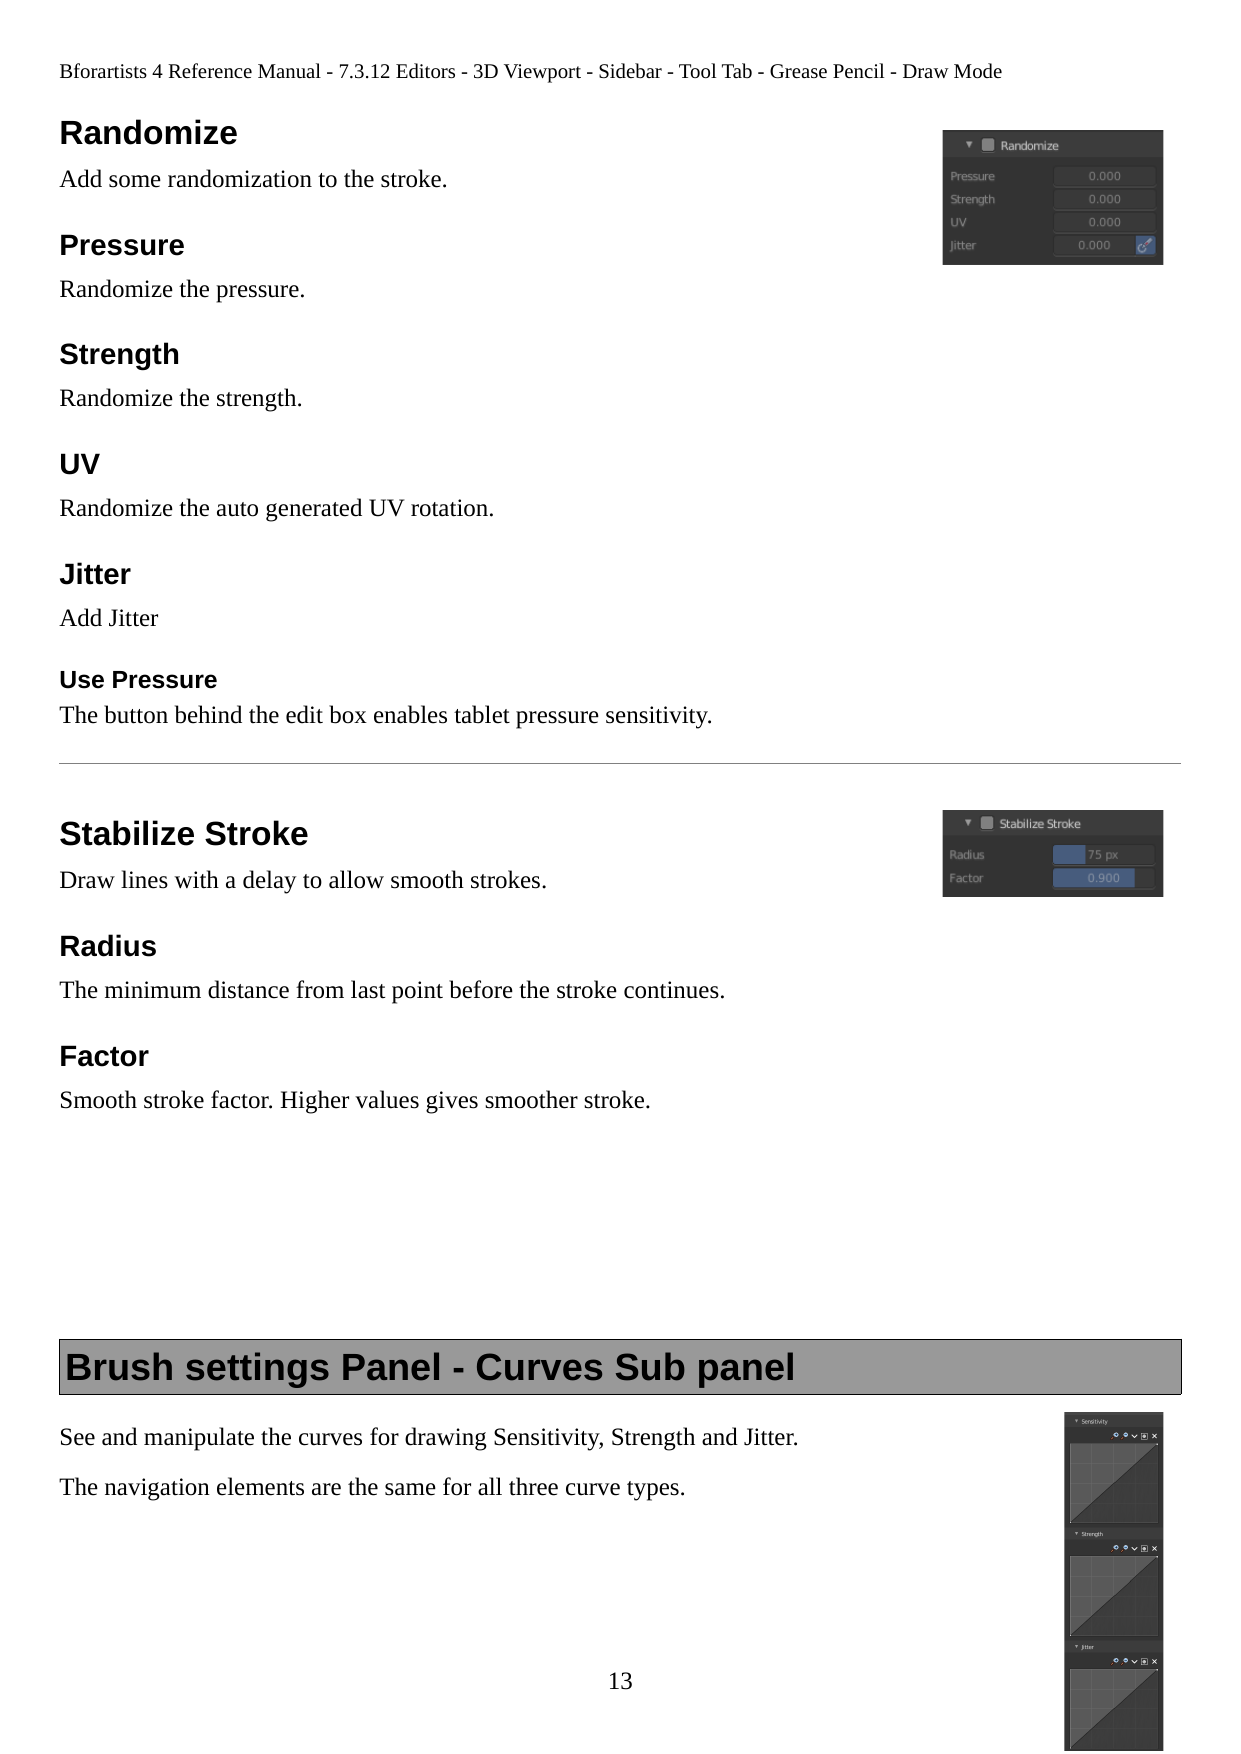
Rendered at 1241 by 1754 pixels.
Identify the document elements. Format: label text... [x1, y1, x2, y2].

text See and manipulate the curves for drawing Sensitivity, Strength and Jitter. [59, 1422, 1064, 1451]
picture [1064, 1412, 1164, 1751]
picture [942, 130, 1164, 265]
subtitle Use Pressure [59, 665, 1181, 693]
subtitle Stabilize Stroke [59, 814, 942, 852]
text Randomize the strength. [59, 383, 1181, 412]
text Add Jitter [59, 603, 1181, 632]
picture [942, 810, 1164, 897]
text Draw lines with a delay to allow smooth strokes. [59, 865, 942, 894]
subtitle UV [59, 447, 1181, 481]
text Randomize the auto generated UV rotation. [59, 493, 1181, 522]
subtitle Strength [59, 337, 1181, 371]
subtitle [1164, 227, 1181, 261]
subtitle Jitter [59, 557, 1181, 591]
subtitle Radius [59, 928, 1181, 962]
text The navigation elements are the same for all three curve types. [59, 1472, 1064, 1500]
subtitle Pressure [59, 227, 942, 261]
text Smooth stroke factor. Higher values gives smoother stroke. [59, 1085, 1181, 1113]
subtitle [1164, 814, 1181, 852]
text The button behind the edit box enables tablet pressure sensitivity. [59, 700, 1181, 728]
subtitle Randomize [59, 113, 1181, 151]
subtitle Factor [59, 1038, 1181, 1072]
table_header Brush settings Panel - Curves Sub panel [60, 1340, 1181, 1394]
text Randomize the pressure. [59, 274, 1181, 302]
text The minimum distance from last point before the stroke continues. [59, 975, 1181, 1003]
text Add some randomization to the stroke. [59, 164, 942, 192]
